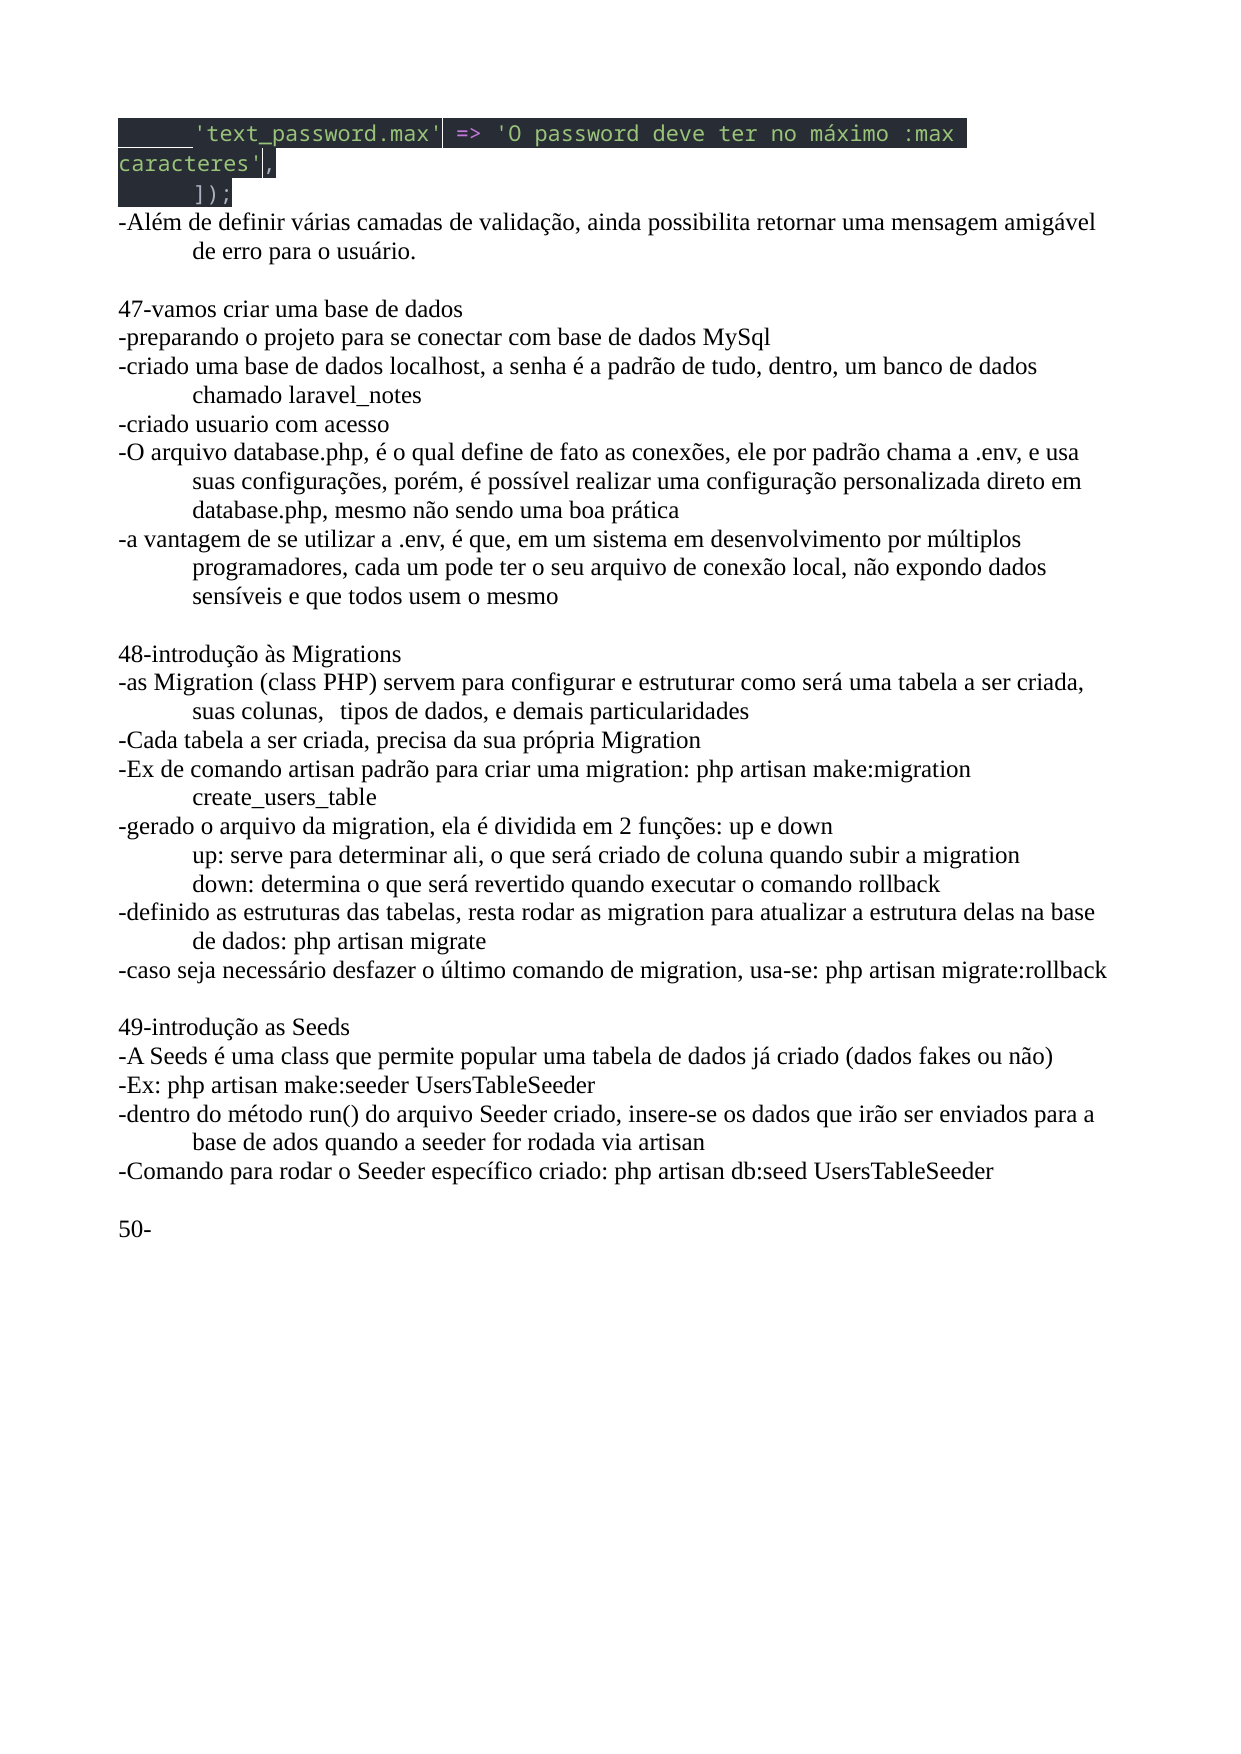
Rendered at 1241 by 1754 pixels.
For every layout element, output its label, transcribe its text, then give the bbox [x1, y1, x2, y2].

text 47-vamos criar uma base de dados [118, 294, 1122, 322]
text -Cada tabela a ser criada, precisa da sua própria Migration [118, 725, 1122, 754]
text -as Migration (class PHP) servem para configurar e estruturar como será uma tabela a ser criada, suas colunas, tipos de dados, e demais particularidades [118, 667, 1122, 725]
text -O arquivo database.php, é o qual define de fato as conexões, ele por padrão chama a .env, e usa suas configurações, porém, é possível realizar uma configuração personalizada direto em database.php, mesmo não sendo uma boa prática [118, 437, 1122, 524]
text -definido as estruturas das tabelas, resta rodar as migration para atualizar a estrutura delas na base de dados: php artisan migrate [118, 897, 1122, 955]
text -dentro do método run() do arquivo Seeder criado, insere-se os dados que irão ser enviados para a base de ados quando a seeder for rodada via artisan [118, 1099, 1122, 1156]
text -criado usuario com acesso [118, 409, 1122, 437]
text 48-introdução às Migrations [118, 639, 1122, 667]
text -preparando o projeto para se conectar com base de dados MySql [118, 322, 1122, 351]
text -A Seeds é uma class que permite popular uma tabela de dados já criado (dados fakes ou não) [118, 1041, 1122, 1070]
text 49-introdução as Seeds [118, 1012, 1122, 1041]
text 'text_password.max' => 'O password deve ter no máximo :max caracteres', [118, 118, 1122, 178]
text up: serve para determinar ali, o que será criado de coluna quando subir a migration [118, 840, 1122, 869]
text -Além de definir várias camadas de validação, ainda possibilita retornar uma mensagem amigável de erro para o usuário. [118, 207, 1122, 265]
text -gerado o arquivo da migration, ela é dividida em 2 funções: up e down [118, 811, 1122, 840]
text 50- [118, 1214, 1122, 1242]
text down: determina o que será revertido quando executar o comando rollback [118, 869, 1122, 897]
text -Ex de comando artisan padrão para criar uma migration: php artisan make:migration create_users_table [118, 754, 1122, 811]
text -Comando para rodar o Seeder específico criado: php artisan db:seed UsersTableSeeder [118, 1156, 1122, 1185]
text -Ex: php artisan make:seeder UsersTableSeeder [118, 1070, 1122, 1099]
text -caso seja necessário desfazer o último comando de migration, usa-se: php artisan migrate:rollback [118, 955, 1122, 984]
text -criado uma base de dados localhost, a senha é a padrão de tudo, dentro, um banco de dados chamado laravel_notes [118, 351, 1122, 409]
text ]); [118, 178, 1122, 207]
text -a vantagem de se utilizar a .env, é que, em um sistema em desenvolvimento por múltiplos programadores, cada um pode ter o seu arquivo de conexão local, não expondo dados sensíveis e que todos usem o mesmo [118, 524, 1122, 610]
